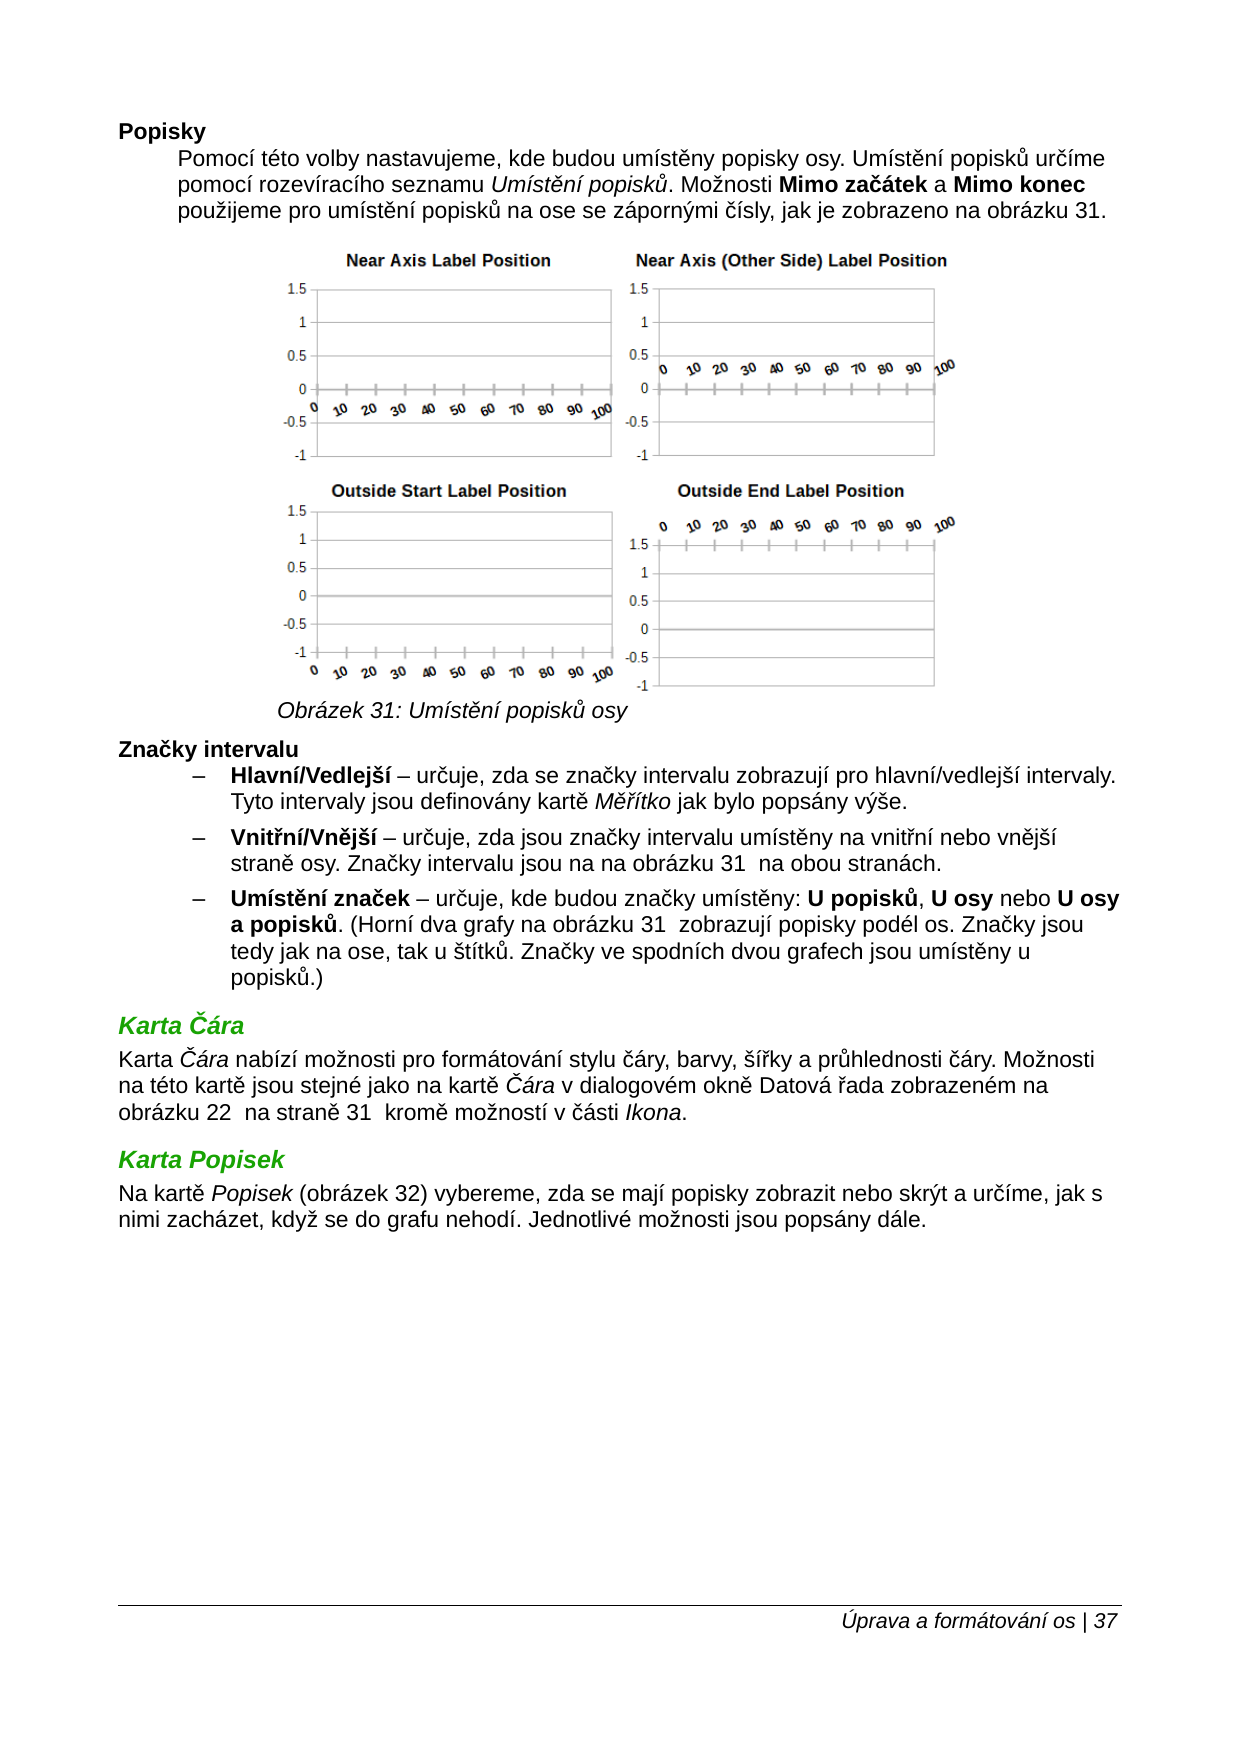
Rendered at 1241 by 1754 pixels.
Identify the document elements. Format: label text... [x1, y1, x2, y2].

text Pomocí této volby nastavujeme, kde budou umístěny popisky osy. Umístění popisků určíme pomocí rozevíracího seznamu Umístění popisků. Možnosti Mimo začátek a Mimo konec použijeme pro umístění popisků na ose se zápornými čísly, jak je zobrazeno na obrázku 31. [177, 144, 1122, 223]
list Vnitřní/Vnější – určuje, zda jsou značky intervalu umístěny na vnitřní nebo vnější straně osy. Značky intervalu jsou na na obrázku 31 na obou stranách. [192, 823, 1122, 876]
text Značky intervalu [118, 736, 1122, 762]
picture [276, 236, 964, 698]
text Na kartě Popisek (obrázek 32) vybereme, zda se mají popisky zobrazit nebo skrýt a určíme, jak s nimi zacházet, když se do grafu nehodí. Jednotlivé možnosti jsou popsány dále. [118, 1180, 1122, 1233]
text Popisky [118, 118, 1122, 144]
list Umístění značek – určuje, kde budou značky umístěny: U popisků, U osy nebo U osy a popisků. (Horní dva grafy na obrázku 31 zobrazují popisky podél os. Značky jsou tedy jak na ose, tak u štítků. Značky ve spodních dvou grafech jsou umístěny u popisků.) [192, 885, 1122, 990]
list Hlavní/Vedlejší – určuje, zda se značky intervalu zobrazují pro hlavní/vedlejší intervaly. Tyto intervaly jsou definovány kartě Měřítko jak bylo popsány výše. [192, 762, 1122, 814]
subtitle Karta Čára [118, 1011, 1122, 1040]
text Obrázek 31: Umístění popisků osy [277, 698, 963, 723]
text Karta Čára nabízí možnosti pro formátování stylu čáry, barvy, šířky a průhlednosti čáry. Možnosti na této kartě jsou stejné jako na kartě Čára v dialogovém okně Datová řada zobrazeném na obrázku 22 na straně 29 kromě možností v části Ikona. [118, 1046, 1122, 1125]
subtitle Karta Popisek [118, 1145, 1122, 1174]
